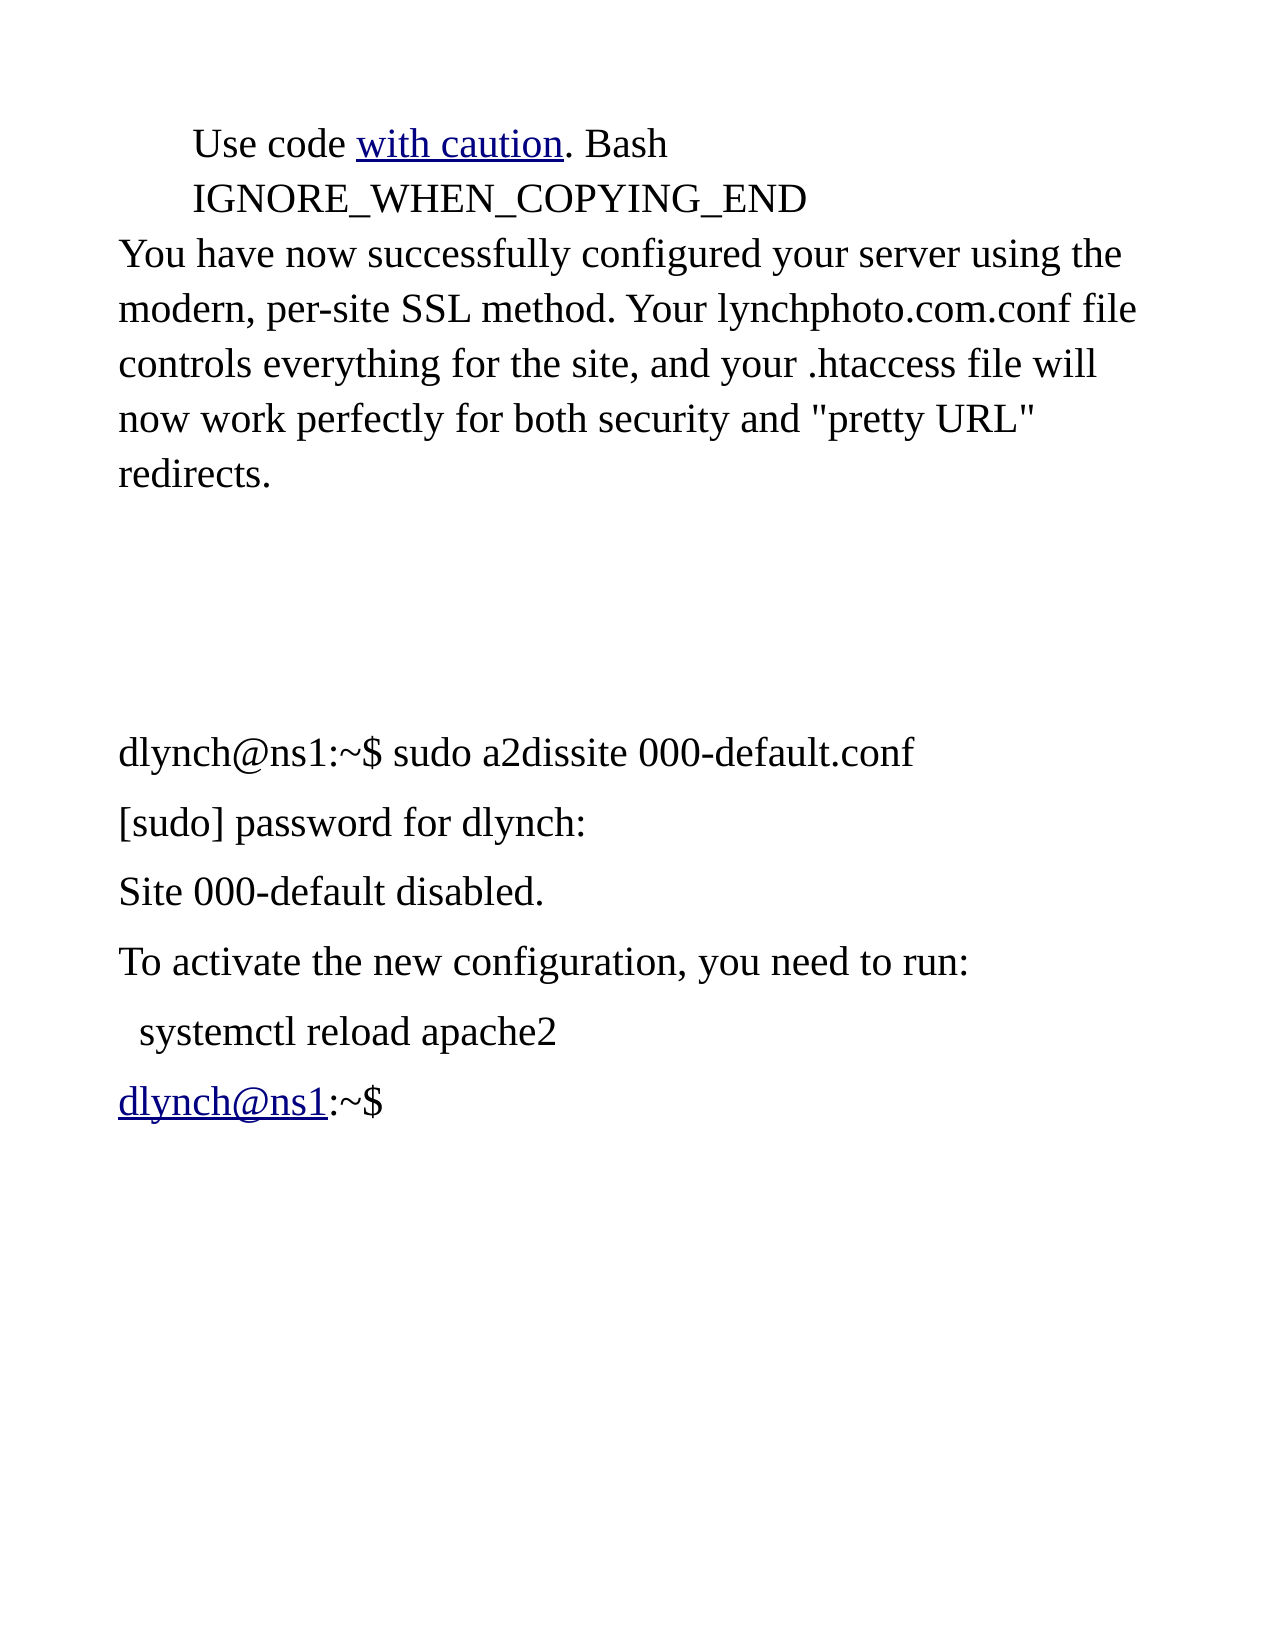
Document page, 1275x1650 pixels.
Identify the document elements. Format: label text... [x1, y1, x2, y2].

text dlynch@ns1:~$ sudo a2dissite 000-default.conf [118, 727, 1157, 775]
text You have now successfully configured your server using the modern, per-site SSL method. Your lynchphoto.com.conf file controls everything for the site, and your .htaccess file will now work perfectly for both security and "pretty URL" redirects. [118, 228, 1157, 497]
text To activate the new configuration, you need to run: [118, 937, 1157, 984]
text [sudo] password for dlynch: [118, 797, 1157, 845]
list IGNORE_WHEN_COPYING_END [162, 173, 1157, 221]
text Site 000-default disabled. [118, 867, 1157, 915]
list Use code with caution. Bash [162, 118, 1157, 166]
text dlynch@ns1:~$ [118, 1076, 1157, 1124]
text systemctl reload apache2 [118, 1006, 1157, 1054]
